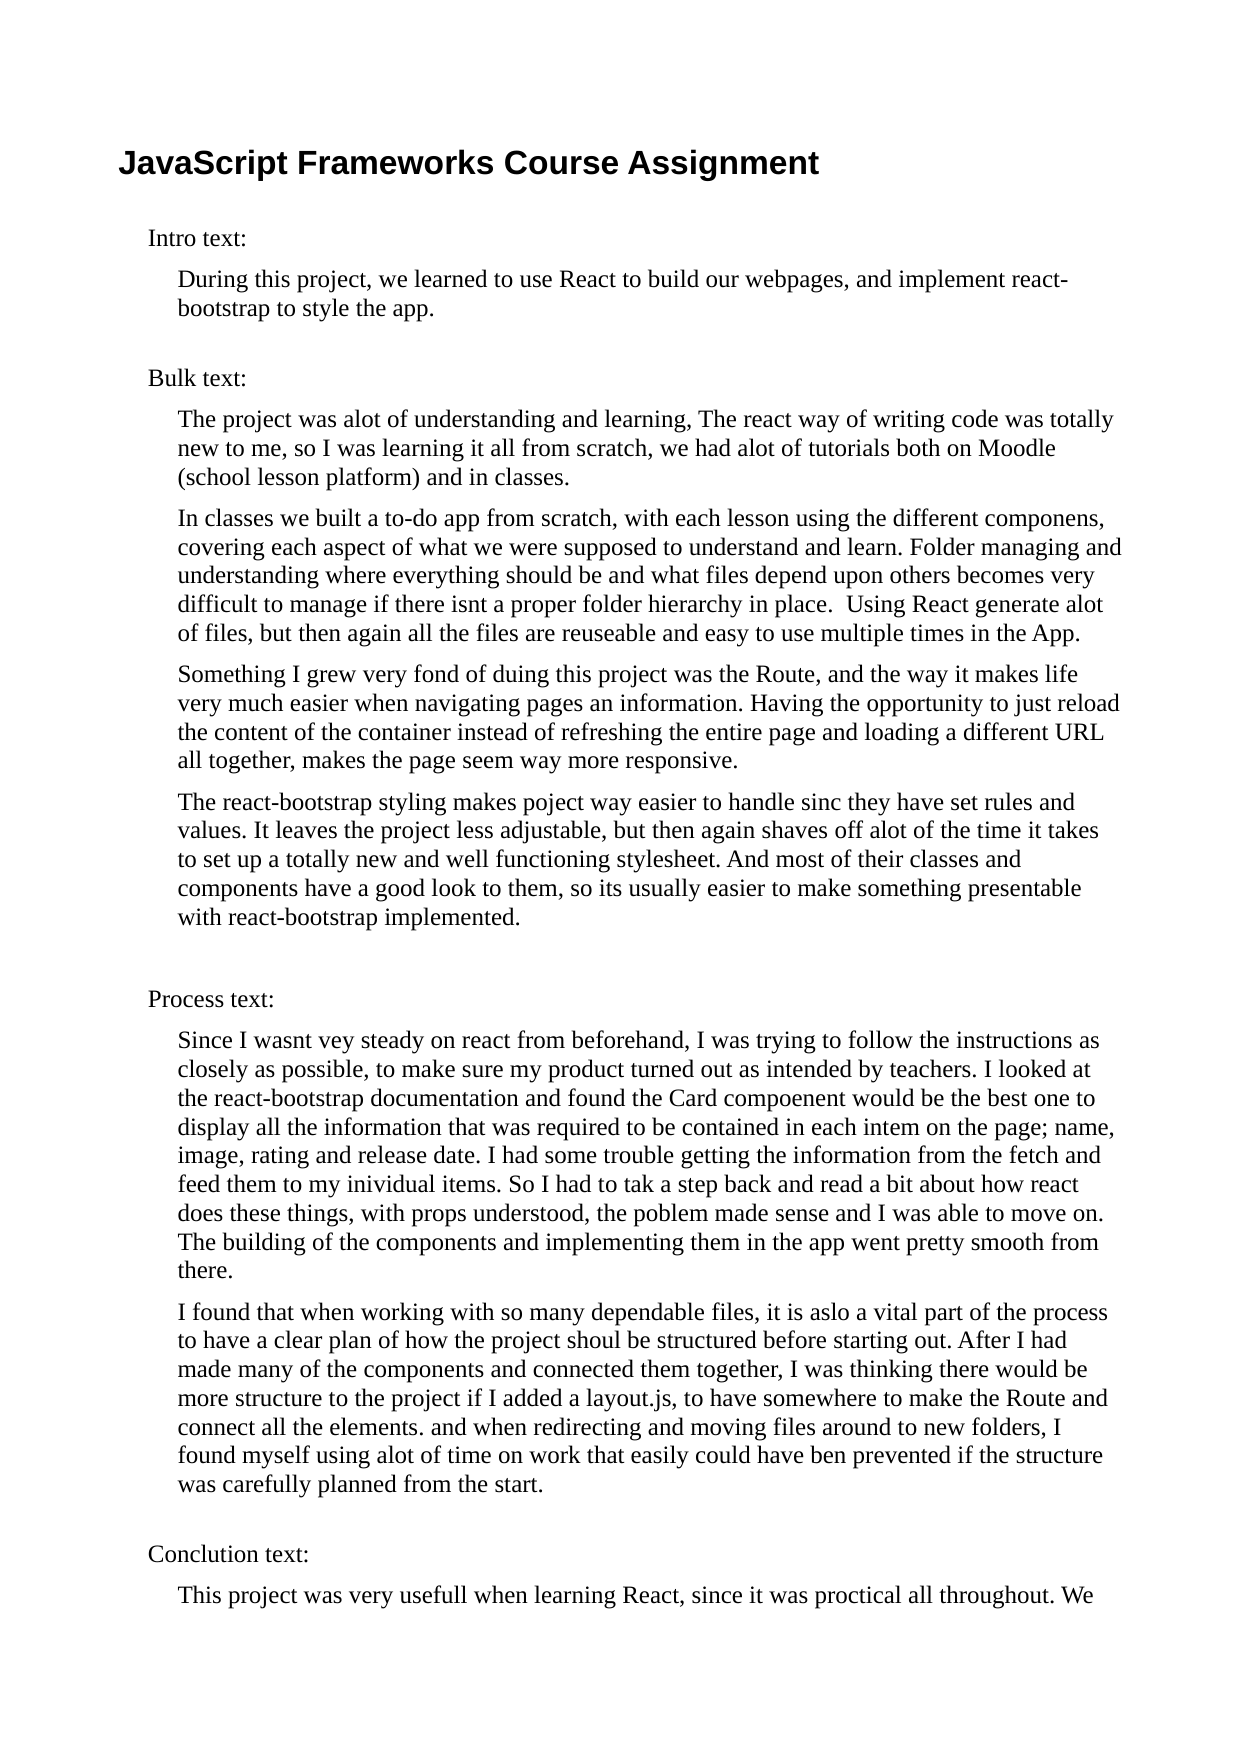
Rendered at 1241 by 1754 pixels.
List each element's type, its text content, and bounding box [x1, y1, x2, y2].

text During this project, we learned to use React to build our webpages, and implement react-bootstrap to style the app. [148, 264, 1122, 322]
text Conclution text: [148, 1539, 1122, 1568]
subtitle JavaScript Frameworks Course Assignment [118, 143, 1122, 182]
text The react-bootstrap styling makes poject way easier to handle sinc they have set rules and values. It leaves the project less adjustable, but then again shaves off alot of the time it takes to set up a totally new and well functioning stylesheet. And most of their classes and components have a good look to them, so its usually easier to make something presentable with react-bootstrap implemented. [148, 787, 1122, 931]
text The project was alot of understanding and learning, The react way of writing code was totally new to me, so I was learning it all from scratch, we had alot of tutorials both on Moodle (school lesson platform) and in classes. [148, 404, 1122, 491]
text I found that when working with so many dependable files, it is aslo a vital part of the process to have a clear plan of how the project shoul be structured before starting out. After I had made many of the components and connected them together, I was thinking there would be more structure to the project if I added a layout.js, to have somewhere to make the Route and connect all the elements. and when redirecting and moving files around to new folders, I found myself using alot of time on work that easily could have ben prevented if the structure was carefully planned from the start. [148, 1297, 1122, 1498]
text This project was very usefull when learning React, since it was proctical all throughout. We [148, 1581, 1122, 1609]
text Intro text: [148, 223, 1122, 252]
text Something I grew very fond of duing this project was the Route, and the way it makes life very much easier when navigating pages an information. Having the opportunity to just reload the content of the container instead of refreshing the entire page and loading a different URL all together, makes the page seem way more responsive. [148, 659, 1122, 774]
text Since I wasnt vey steady on react from beforehand, I was trying to follow the instructions as closely as possible, to make sure my product turned out as intended by teachers. I looked at the react-bootstrap documentation and found the Card compoenent would be the best one to display all the information that was required to be contained in each intem on the page; name, image, rating and release date. I had some trouble getting the information from the fetch and feed them to my inividual items. So I had to tak a step back and read a bit about how react does these things, with props understood, the poblem made sense and I was able to move on. The building of the components and implementing them in the app went pretty smooth from there. [148, 1026, 1122, 1284]
text Bulk text: [148, 363, 1122, 392]
text In classes we built a to-do app from scratch, with each lesson using the different componens, covering each aspect of what we were supposed to understand and learn. Folder managing and understanding where everything should be and what files depend upon others becomes very difficult to manage if there isnt a proper folder hierarchy in place. Using React generate alot of files, but then again all the files are reuseable and easy to use multiple times in the App. [148, 503, 1122, 647]
text Process text: [148, 984, 1122, 1013]
